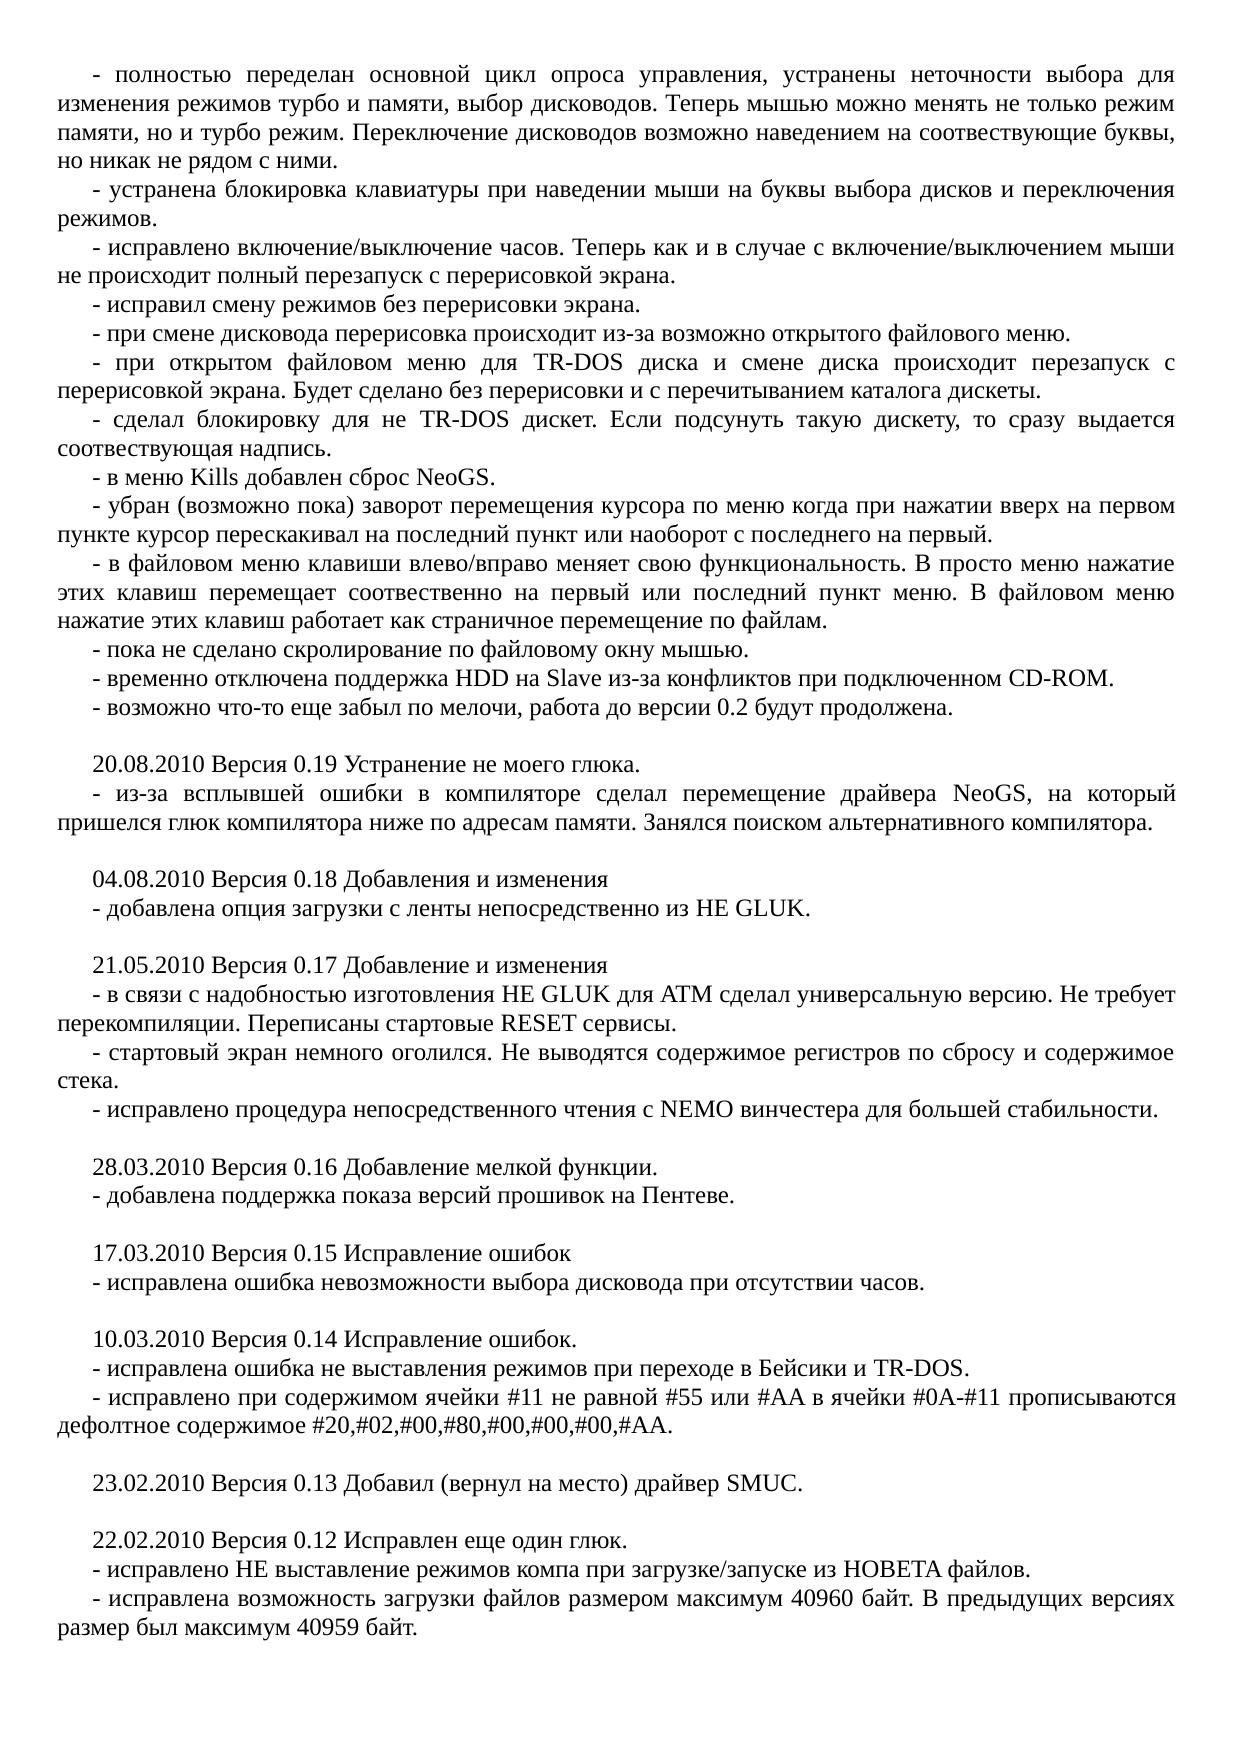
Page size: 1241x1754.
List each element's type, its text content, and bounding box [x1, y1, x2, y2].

text 22.02.2010 Версия 0.12 Исправлен еще один глюк. [57, 1526, 1176, 1554]
text 23.02.2010 Версия 0.13 Добавил (вернул на место) драйвер SMUC. [57, 1468, 1176, 1497]
text - стартовый экран немного оголился. Не выводятся содержимое регистров по сбросу и содержимое стека. [57, 1037, 1176, 1094]
text - устранена блокировка клавиатуры при наведении мыши на буквы выбора дисков и переключения режимов. [57, 174, 1176, 232]
text - добавлена поддержка показа версий прошивок на Пентеве. [57, 1181, 1176, 1209]
text - исправлено при содержимом ячейки #11 не равной #55 или #AA в ячейки #0A-#11 прописываются дефолтное содержимое #20,#02,#00,#80,#00,#00,#00,#AA. [57, 1382, 1176, 1439]
text - возможно что-то еще забыл по мелочи, работа до версии 0.2 будут продолжена. [57, 692, 1176, 721]
text - при открытом файловом меню для TR-DOS диска и смене диска происходит перезапуск с перерисовкой экрана. Будет сделано без перерисовки и с перечитыванием каталога дискеты. [57, 347, 1176, 404]
text 04.08.2010 Версия 0.18 Добавления и изменения [57, 864, 1176, 893]
text 21.05.2010 Версия 0.17 Добавление и изменения [57, 951, 1176, 979]
text - при смене дисковода перерисовка происходит из-за возможно открытого файлового меню. [57, 318, 1176, 347]
text - в связи с надобностью изготовления HE GLUK для ATM сделал универсальную версию. Не требует перекомпиляции. Переписаны стартовые RESET сервисы. [57, 979, 1176, 1037]
text - сделал блокировку для не TR-DOS дискет. Если подсунуть такую дискету, то сразу выдается соотвествующая надпись. [57, 404, 1176, 462]
text 17.03.2010 Версия 0.15 Исправление ошибок [57, 1238, 1176, 1267]
text - исправил смену режимов без перерисовки экрана. [57, 289, 1176, 318]
text - в меню Kills добавлен сброс NeoGS. [57, 462, 1176, 491]
text - полностью переделан основной цикл опроса управления, устранены неточности выбора для изменения режимов турбо и памяти, выбор дисководов. Теперь мышью можно менять не только режим памяти, но и турбо режим. Переключение дисководов возможно наведением на соотвествующие буквы, но никак не рядом с ними. [57, 59, 1176, 174]
text - исправлено включение/выключение часов. Теперь как и в случае с включение/выключением мыши не происходит полный перезапуск с перерисовкой экрана. [57, 232, 1176, 289]
text - из-за всплывшей ошибки в компиляторе сделал перемещение драйвера NeoGS, на который пришелся глюк компилятора ниже по адресам памяти. Занялся поиском альтернативного компилятора. [57, 778, 1176, 836]
text - исправлено процедура непосредственного чтения с NEMO винчестера для большей стабильности. [57, 1094, 1176, 1123]
text - исправлена ошибка невозможности выбора дисковода при отсутствии часов. [57, 1267, 1176, 1296]
text 10.03.2010 Версия 0.14 Исправление ошибок. [57, 1324, 1176, 1353]
text - убран (возможно пока) заворот перемещения курсора по меню когда при нажатии вверх на первом пункте курсор перескакивал на последний пункт или наоборот с последнего на первый. [57, 491, 1176, 548]
text - временно отключена поддержка HDD на Slave из-за конфликтов при подключенном CD-ROM. [57, 663, 1176, 692]
text - исправлена возможность загрузки файлов размером максимум 40960 байт. В предыдущих версиях размер был максимум 40959 байт. [57, 1583, 1176, 1641]
text 28.03.2010 Версия 0.16 Добавление мелкой функции. [57, 1152, 1176, 1181]
text - пока не сделано скролирование по файловому окну мышью. [57, 634, 1176, 663]
text - исправлено НЕ выставление режимов компа при загрузке/запуске из HOBETA файлов. [57, 1554, 1176, 1583]
text - исправлена ошибка не выставления режимов при переходе в Бейсики и TR-DOS. [57, 1353, 1176, 1382]
text 20.08.2010 Версия 0.19 Устранение не моего глюка. [57, 749, 1176, 778]
text - добавлена опция загрузки с ленты непосредственно из HE GLUK. [57, 893, 1176, 922]
text - в файловом меню клавиши влево/вправо меняет свою функциональность. В просто меню нажатие этих клавиш перемещает соотвественно на первый или последний пункт меню. В файловом меню нажатие этих клавиш работает как страничное перемещение по файлам. [57, 548, 1176, 634]
